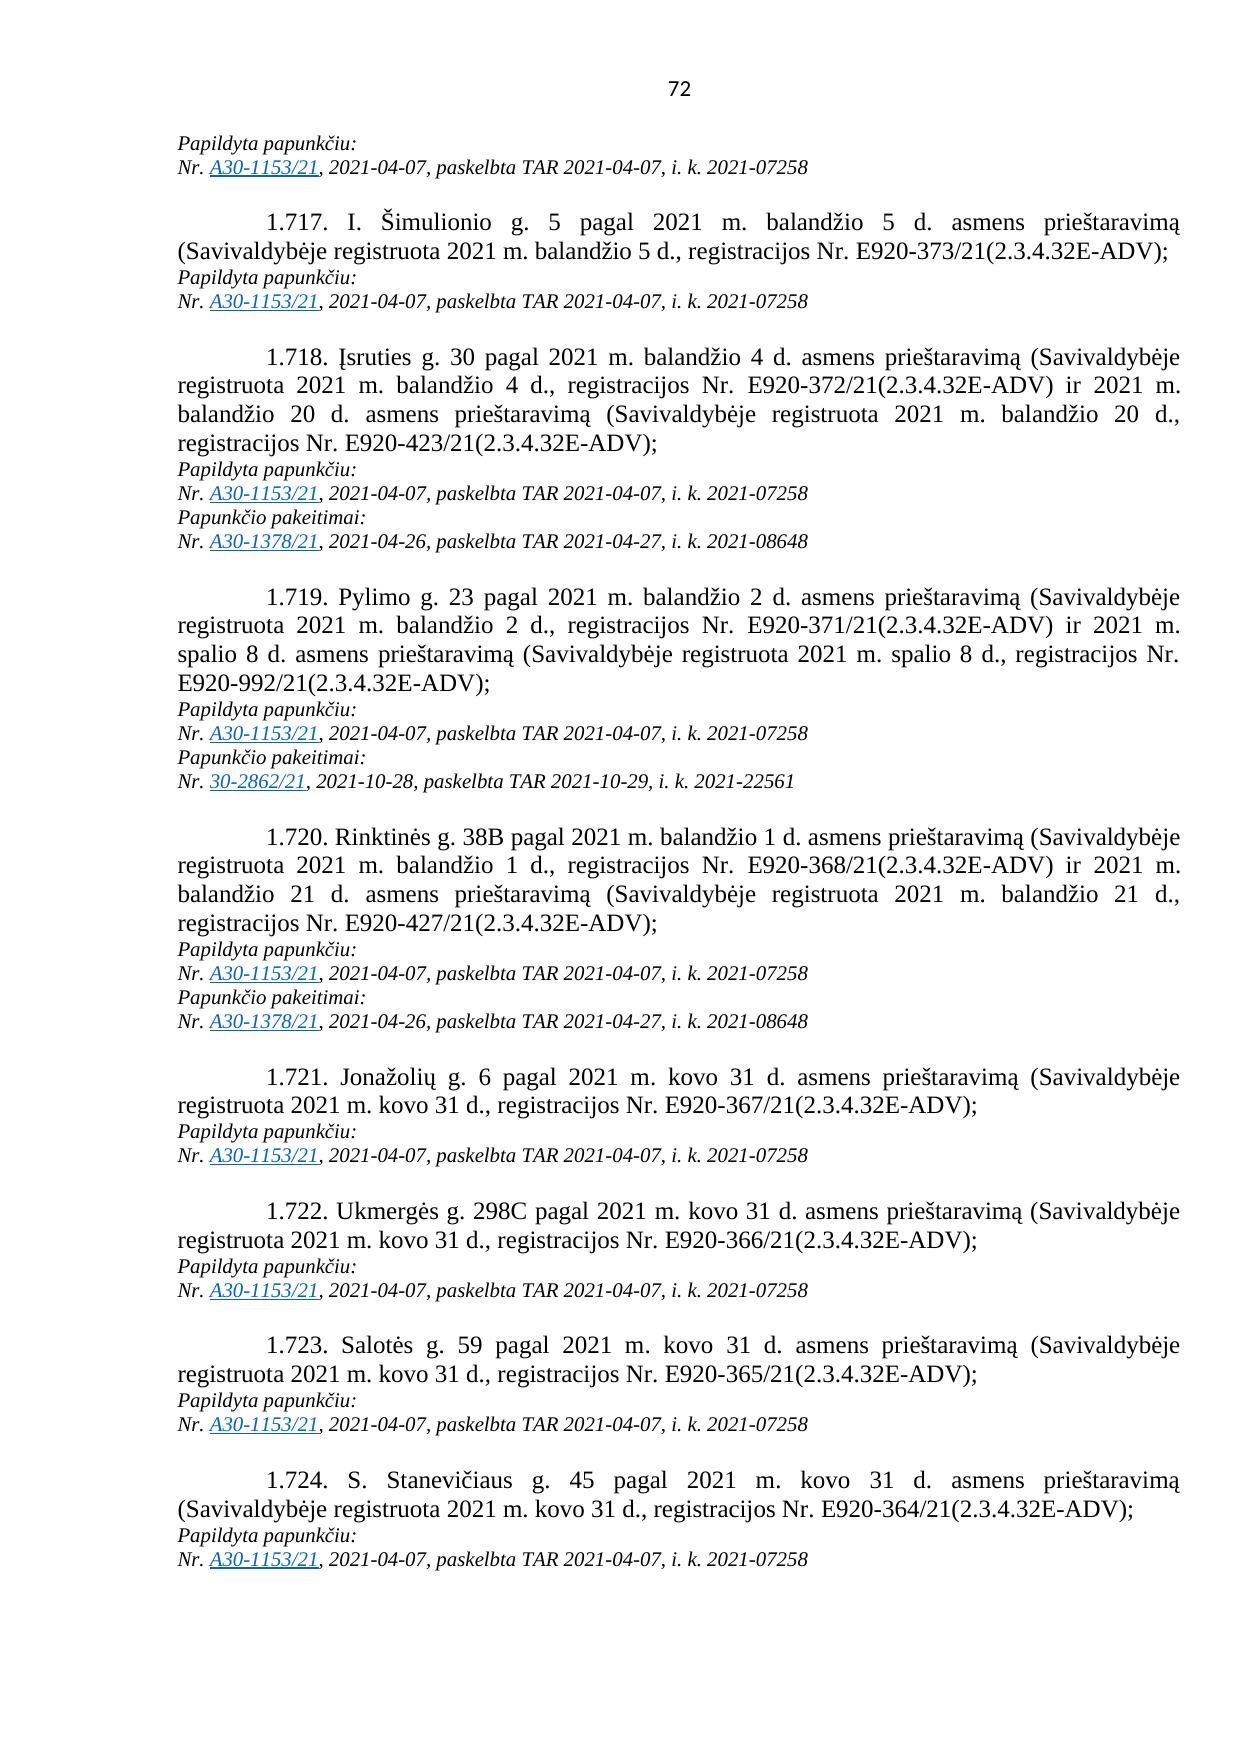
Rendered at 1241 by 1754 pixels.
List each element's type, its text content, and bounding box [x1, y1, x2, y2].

text Nr. A30-1153/21, 2021-04-07, paskelbta TAR 2021-04-07, i. k. 2021-07258 [177, 1547, 1181, 1571]
text Papunkčio pakeitimai: [177, 505, 1181, 529]
text 1.723. Salotės g. 59 pagal 2021 m. kovo 31 d. asmens prieštaravimą (Savivaldybėje registruota 2021 m. kovo 31 d., registracijos Nr. E920-365/21(2.3.4.32E-ADV); [177, 1331, 1181, 1388]
text 1.718. Įsruties g. 30 pagal 2021 m. balandžio 4 d. asmens prieštaravimą (Savivaldybėje registruota 2021 m. balandžio 4 d., registracijos Nr. E920-372/21(2.3.4.32E-ADV) ir 2021 m. balandžio 20 d. asmens prieštaravimą (Savivaldybėje registruota 2021 m. balandžio 20 d., registracijos Nr. E920-423/21(2.3.4.32E-ADV); [177, 342, 1181, 457]
text 1.722. Ukmergės g. 298C pagal 2021 m. kovo 31 d. asmens prieštaravimą (Savivaldybėje registruota 2021 m. kovo 31 d., registracijos Nr. E920-366/21(2.3.4.32E-ADV); [177, 1196, 1181, 1254]
text Nr. A30-1153/21, 2021-04-07, paskelbta TAR 2021-04-07, i. k. 2021-07258 [177, 481, 1181, 505]
text Nr. 30-2862/21, 2021-10-28, paskelbta TAR 2021-10-29, i. k. 2021-22561 [177, 769, 1181, 793]
text Papunkčio pakeitimai: [177, 745, 1181, 769]
text Papildyta papunkčiu: [177, 1254, 1181, 1278]
text Papildyta papunkčiu: [177, 131, 1181, 155]
text Nr. A30-1378/21, 2021-04-26, paskelbta TAR 2021-04-27, i. k. 2021-08648 [177, 529, 1181, 553]
text 1.719. Pylimo g. 23 pagal 2021 m. balandžio 2 d. asmens prieštaravimą (Savivaldybėje registruota 2021 m. balandžio 2 d., registracijos Nr. E920-371/21(2.3.4.32E-ADV) ir 2021 m. spalio 8 d. asmens prieštaravimą (Savivaldybėje registruota 2021 m. spalio 8 d., registracijos Nr. E920-992/21(2.3.4.32E-ADV); [177, 582, 1181, 697]
text Papunkčio pakeitimai: [177, 985, 1181, 1009]
text Nr. A30-1153/21, 2021-04-07, paskelbta TAR 2021-04-07, i. k. 2021-07258 [177, 721, 1181, 745]
text 1.724. S. Stanevičiaus g. 45 pagal 2021 m. kovo 31 d. asmens prieštaravimą (Savivaldybėje registruota 2021 m. kovo 31 d., registracijos Nr. E920-364/21(2.3.4.32E-ADV); [177, 1465, 1181, 1522]
text Papildyta papunkčiu: [177, 1388, 1181, 1412]
text Papildyta papunkčiu: [177, 1522, 1181, 1547]
text Nr. A30-1153/21, 2021-04-07, paskelbta TAR 2021-04-07, i. k. 2021-07258 [177, 961, 1181, 985]
text Papildyta papunkčiu: [177, 697, 1181, 721]
text 1.721. Jonažolių g. 6 pagal 2021 m. kovo 31 d. asmens prieštaravimą (Savivaldybėje registruota 2021 m. kovo 31 d., registracijos Nr. E920-367/21(2.3.4.32E-ADV); [177, 1062, 1181, 1119]
text Nr. A30-1153/21, 2021-04-07, paskelbta TAR 2021-04-07, i. k. 2021-07258 [177, 1412, 1181, 1436]
text Nr. A30-1153/21, 2021-04-07, paskelbta TAR 2021-04-07, i. k. 2021-07258 [177, 1143, 1181, 1167]
text Papildyta papunkčiu: [177, 265, 1181, 289]
text 1.720. Rinktinės g. 38B pagal 2021 m. balandžio 1 d. asmens prieštaravimą (Savivaldybėje registruota 2021 m. balandžio 1 d., registracijos Nr. E920-368/21(2.3.4.32E-ADV) ir 2021 m. balandžio 21 d. asmens prieštaravimą (Savivaldybėje registruota 2021 m. balandžio 21 d., registracijos Nr. E920-427/21(2.3.4.32E-ADV); [177, 822, 1181, 937]
text Nr. A30-1153/21, 2021-04-07, paskelbta TAR 2021-04-07, i. k. 2021-07258 [177, 289, 1181, 313]
text Nr. A30-1378/21, 2021-04-26, paskelbta TAR 2021-04-27, i. k. 2021-08648 [177, 1009, 1181, 1033]
text Nr. A30-1153/21, 2021-04-07, paskelbta TAR 2021-04-07, i. k. 2021-07258 [177, 155, 1181, 179]
text Papildyta papunkčiu: [177, 1119, 1181, 1143]
text Papildyta papunkčiu: [177, 937, 1181, 961]
text Nr. A30-1153/21, 2021-04-07, paskelbta TAR 2021-04-07, i. k. 2021-07258 [177, 1278, 1181, 1302]
text Papildyta papunkčiu: [177, 457, 1181, 481]
text 1.717. I. Šimulionio g. 5 pagal 2021 m. balandžio 5 d. asmens prieštaravimą (Savivaldybėje registruota 2021 m. balandžio 5 d., registracijos Nr. E920-373/21(2.3.4.32E-ADV); [177, 207, 1181, 265]
